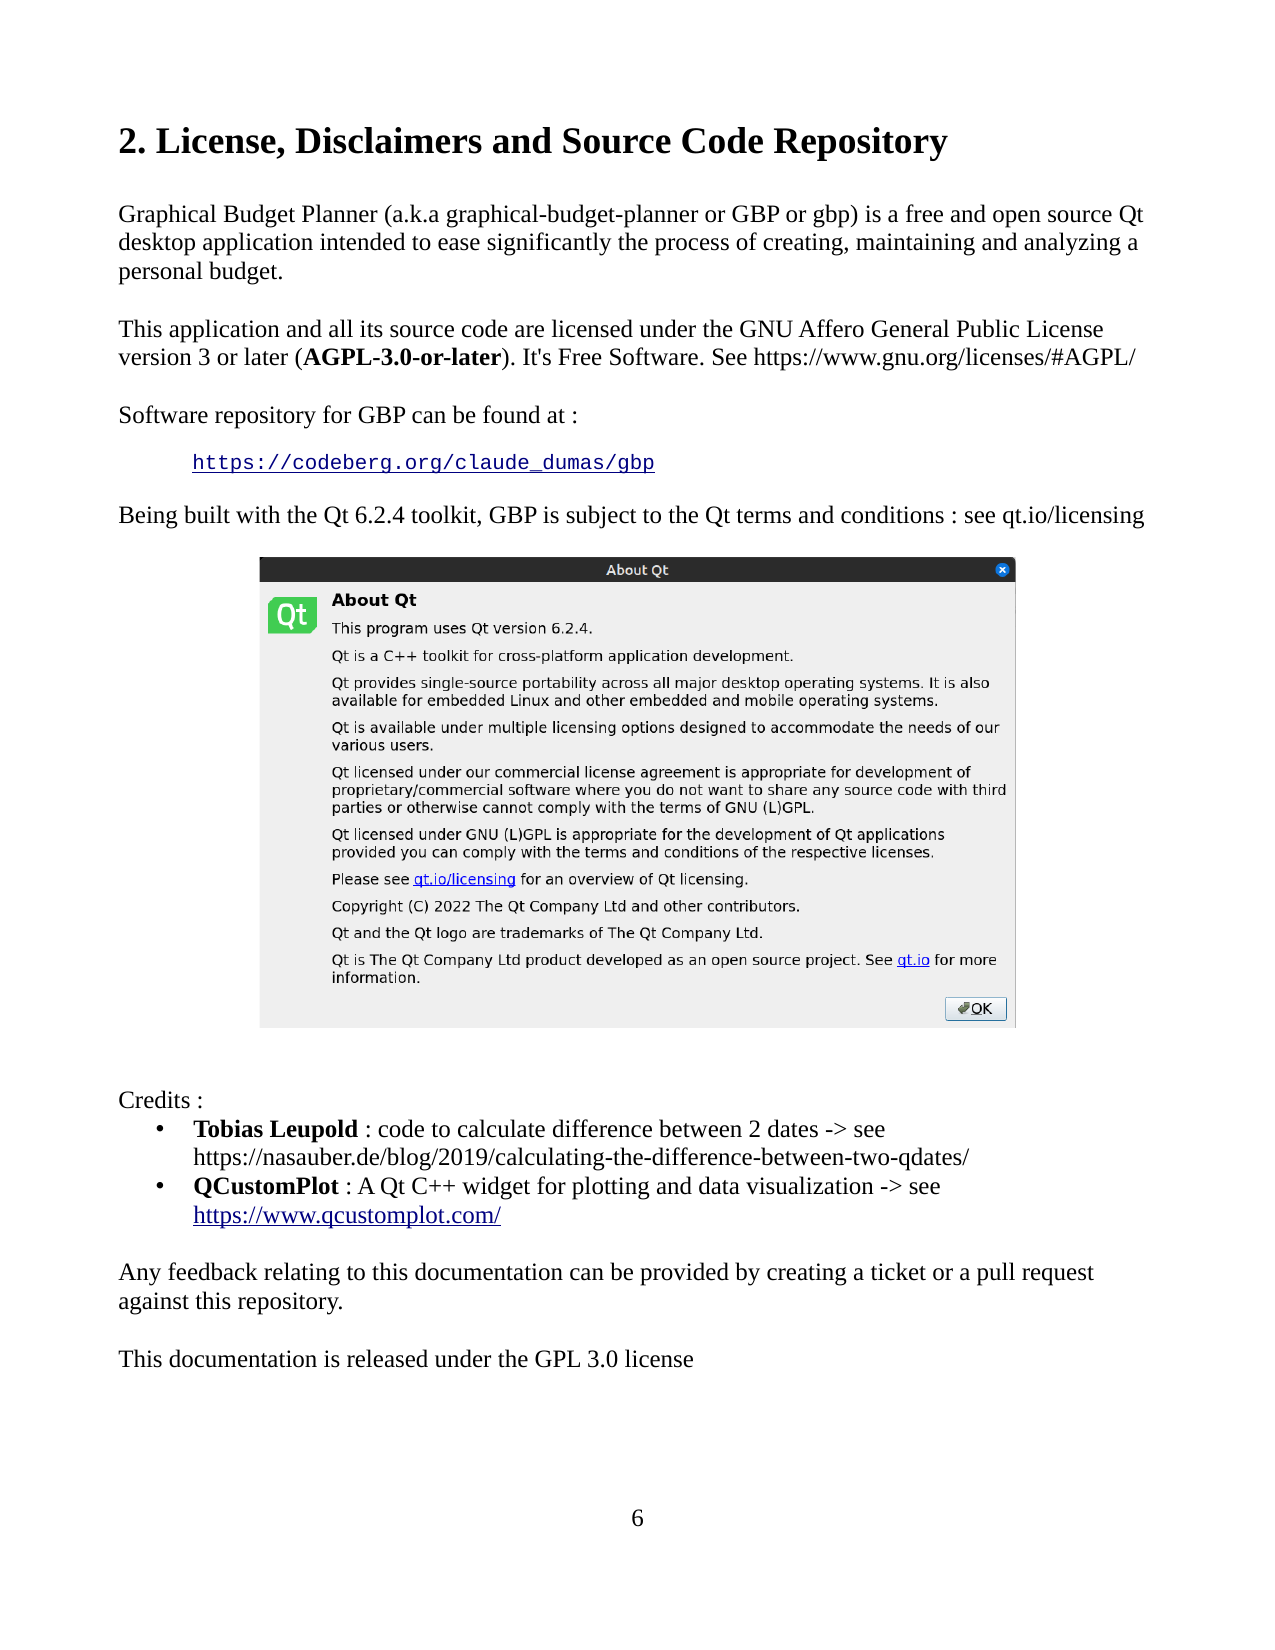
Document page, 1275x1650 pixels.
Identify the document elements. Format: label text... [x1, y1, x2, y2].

subtitle License, Disclaimers and Source Code Repository [118, 118, 1157, 161]
text Being built with the Qt 6.2.4 toolkit, GBP is subject to the Qt terms and conditions : see qt.io/licensing [118, 500, 1157, 528]
text Any feedback relating to this documentation can be provided by creating a ticket or a pull request against this repository. [118, 1257, 1157, 1315]
text https://codeberg.org/claude_dumas/gbp [192, 452, 1157, 476]
picture [259, 557, 1016, 1028]
text This application and all its source code are licensed under the GNU Affero General Public License version 3 or later (AGPL-3.0-or-later). It's Free Software. See https://www.gnu.org/licenses/#AGPL/ [118, 314, 1157, 371]
text Graphical Budget Planner (a.k.a graphical-budget-planner or GBP or gbp) is a free and open source Qt desktop application intended to ease significantly the process of creating, maintaining and analyzing a personal budget. [118, 199, 1157, 285]
list Tobias Leupold : code to calculate difference between 2 dates -> see https://nasauber.de/blog/2019/calculating-the-difference-between-two-qdates/ [156, 1114, 1157, 1171]
text Software repository for GBP can be found at : [118, 400, 1157, 429]
text Credits : [118, 1085, 1157, 1114]
list QCustomPlot : A Qt C++ widget for plotting and data visualization -> see https://www.qcustomplot.com/ [156, 1171, 1157, 1229]
text This documentation is released under the GPL 3.0 license [118, 1344, 1157, 1372]
